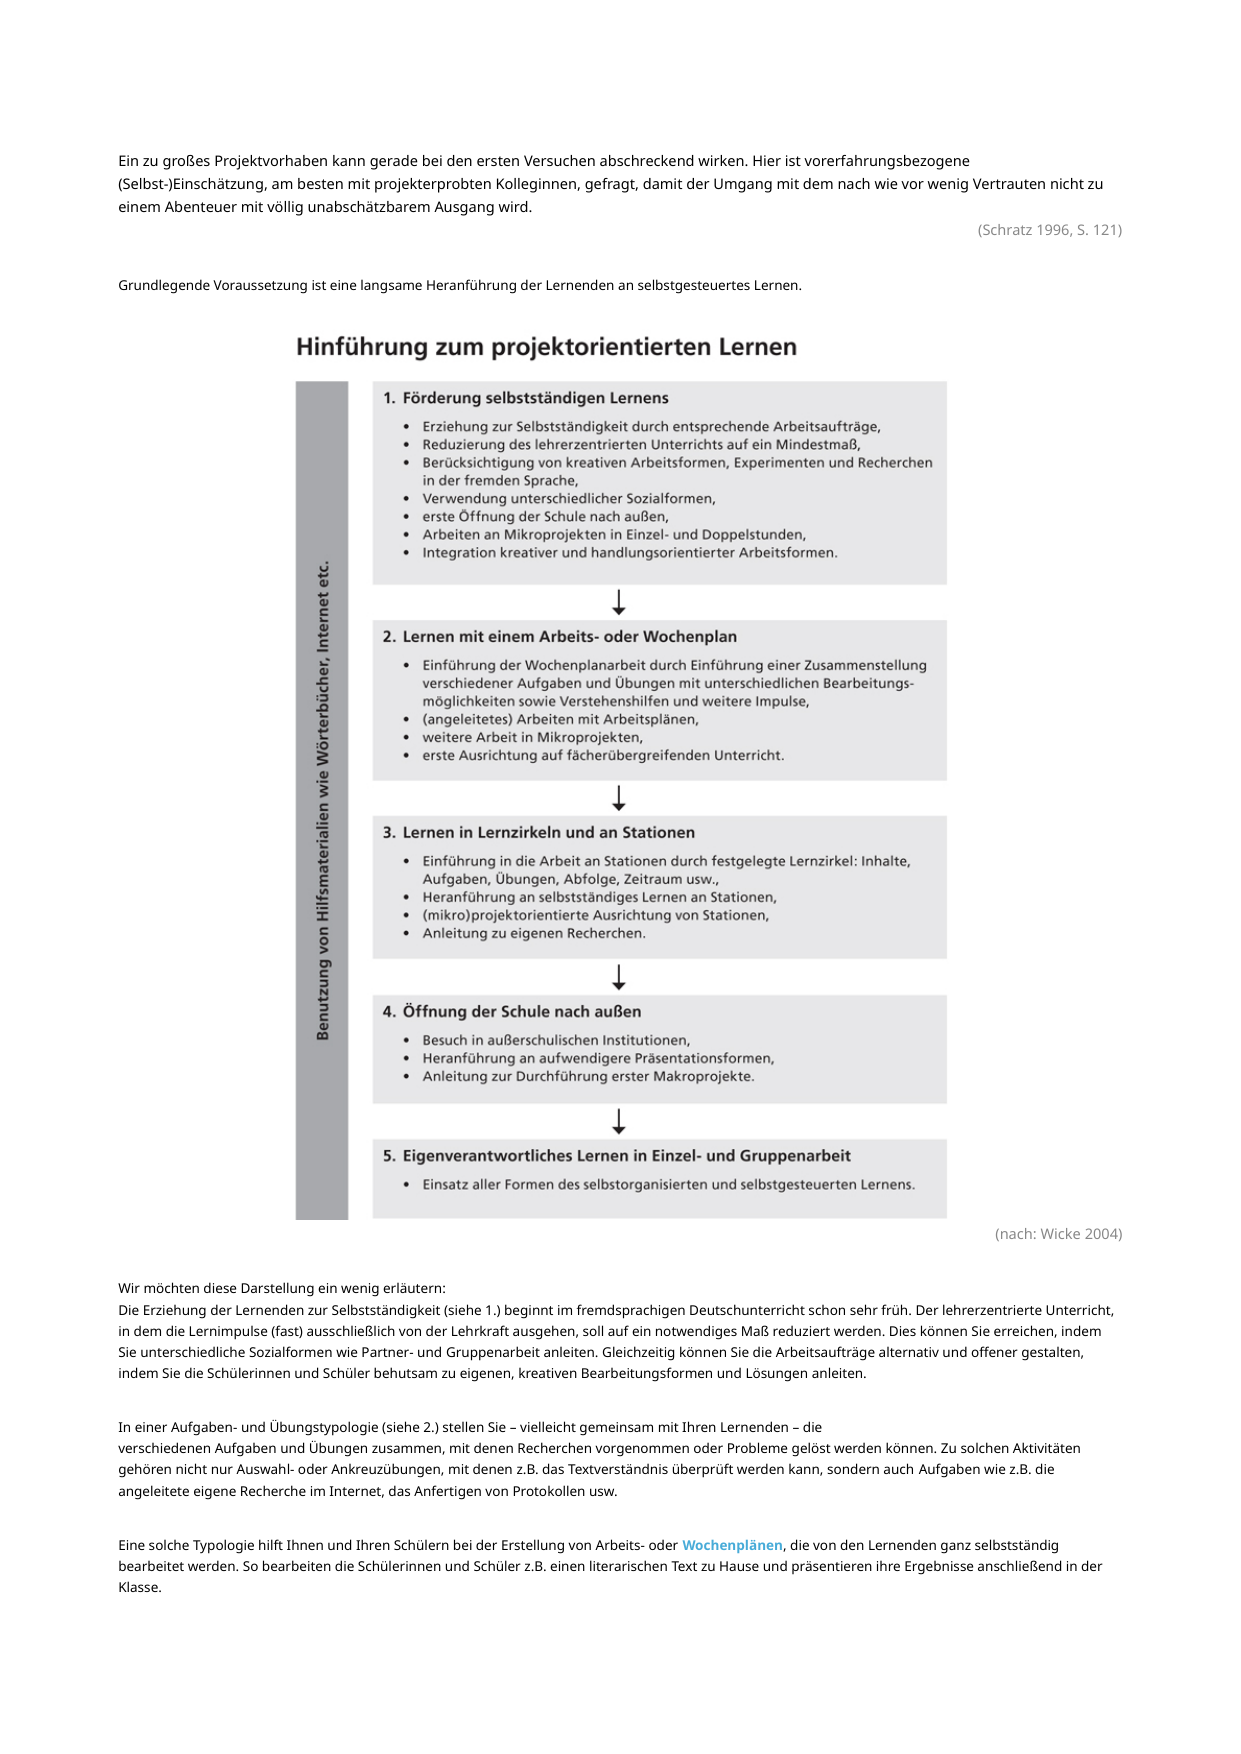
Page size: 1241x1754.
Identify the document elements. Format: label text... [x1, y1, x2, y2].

text Eine solche Typologie hilft Ihnen und Ihren Schülern bei der Erstellung von Arbeits- oder Wochenplänen, die von den Lernenden ganz selbstständig bearbeitet werden. So bearbeiten die Schülerinnen und Schüler z.B. einen literarischen Text zu Hause und präsentieren ihre Ergebnisse anschließend in der Klasse. [118, 1536, 1122, 1596]
text (Schratz 1996, S. 121) [118, 219, 1122, 239]
text (nach: Wicke 2004) [118, 1223, 1122, 1243]
text Die Erziehung der Lernenden zur Selbstständigkeit (siehe 1.) beginnt im fremdsprachigen Deutschunterricht schon sehr früh. Der lehrerzentrierte Unterricht, in dem die Lernimpulse (fast) ausschließlich von der Lehrkraft ausgehen, soll auf ein notwendiges Maß reduziert werden. Dies können Sie erreichen, indem Sie unterschiedliche Sozialformen wie Partner- und Gruppenarbeit anleiten. Gleichzeitig können Sie die Arbeitsaufträge alternativ und offener gestalten, indem Sie die Schülerinnen und Schüler behutsam zu eigenen, kreativen Bearbeitungsformen und Lösungen anleiten. [118, 1300, 1122, 1382]
text Wir möchten diese Darstellung ein wenig erläutern: [118, 1279, 1122, 1298]
text Ein zu großes Projektvorhaben kann gerade bei den ersten Versuchen abschreckend wirken. Hier ist vorerfahrungsbezogene (Selbst-)Einschätzung, am besten mit projekterprobten Kolleginnen, gefragt, damit der Umgang mit dem nach wie vor wenig Vertrauten nicht zu einem Abenteuer mit völlig unabschätzbarem Ausgang wird. [118, 151, 1122, 217]
text Grundlegende Voraussetzung ist eine langsame Heranführung der Lernenden an selbstgesteuertes Lernen. [118, 275, 1122, 294]
picture [292, 329, 949, 1220]
text In einer Aufgaben- und Übungstypologie (siehe 2.) stellen Sie – vielleicht gemeinsam mit Ihren Lernenden – die verschiedenen Aufgaben und Übungen zusammen, mit denen Recherchen vorgenommen oder Probleme gelöst werden können. Zu solchen Aktivitäten gehören nicht nur Auswahl- oder Ankreuzübungen, mit denen z.B. das Textverständnis überprüft werden kann, sondern auch Aufgaben wie z.B. die angeleitete eigene Recherche im Internet, das Anfertigen von Protokollen usw. [118, 1418, 1122, 1500]
